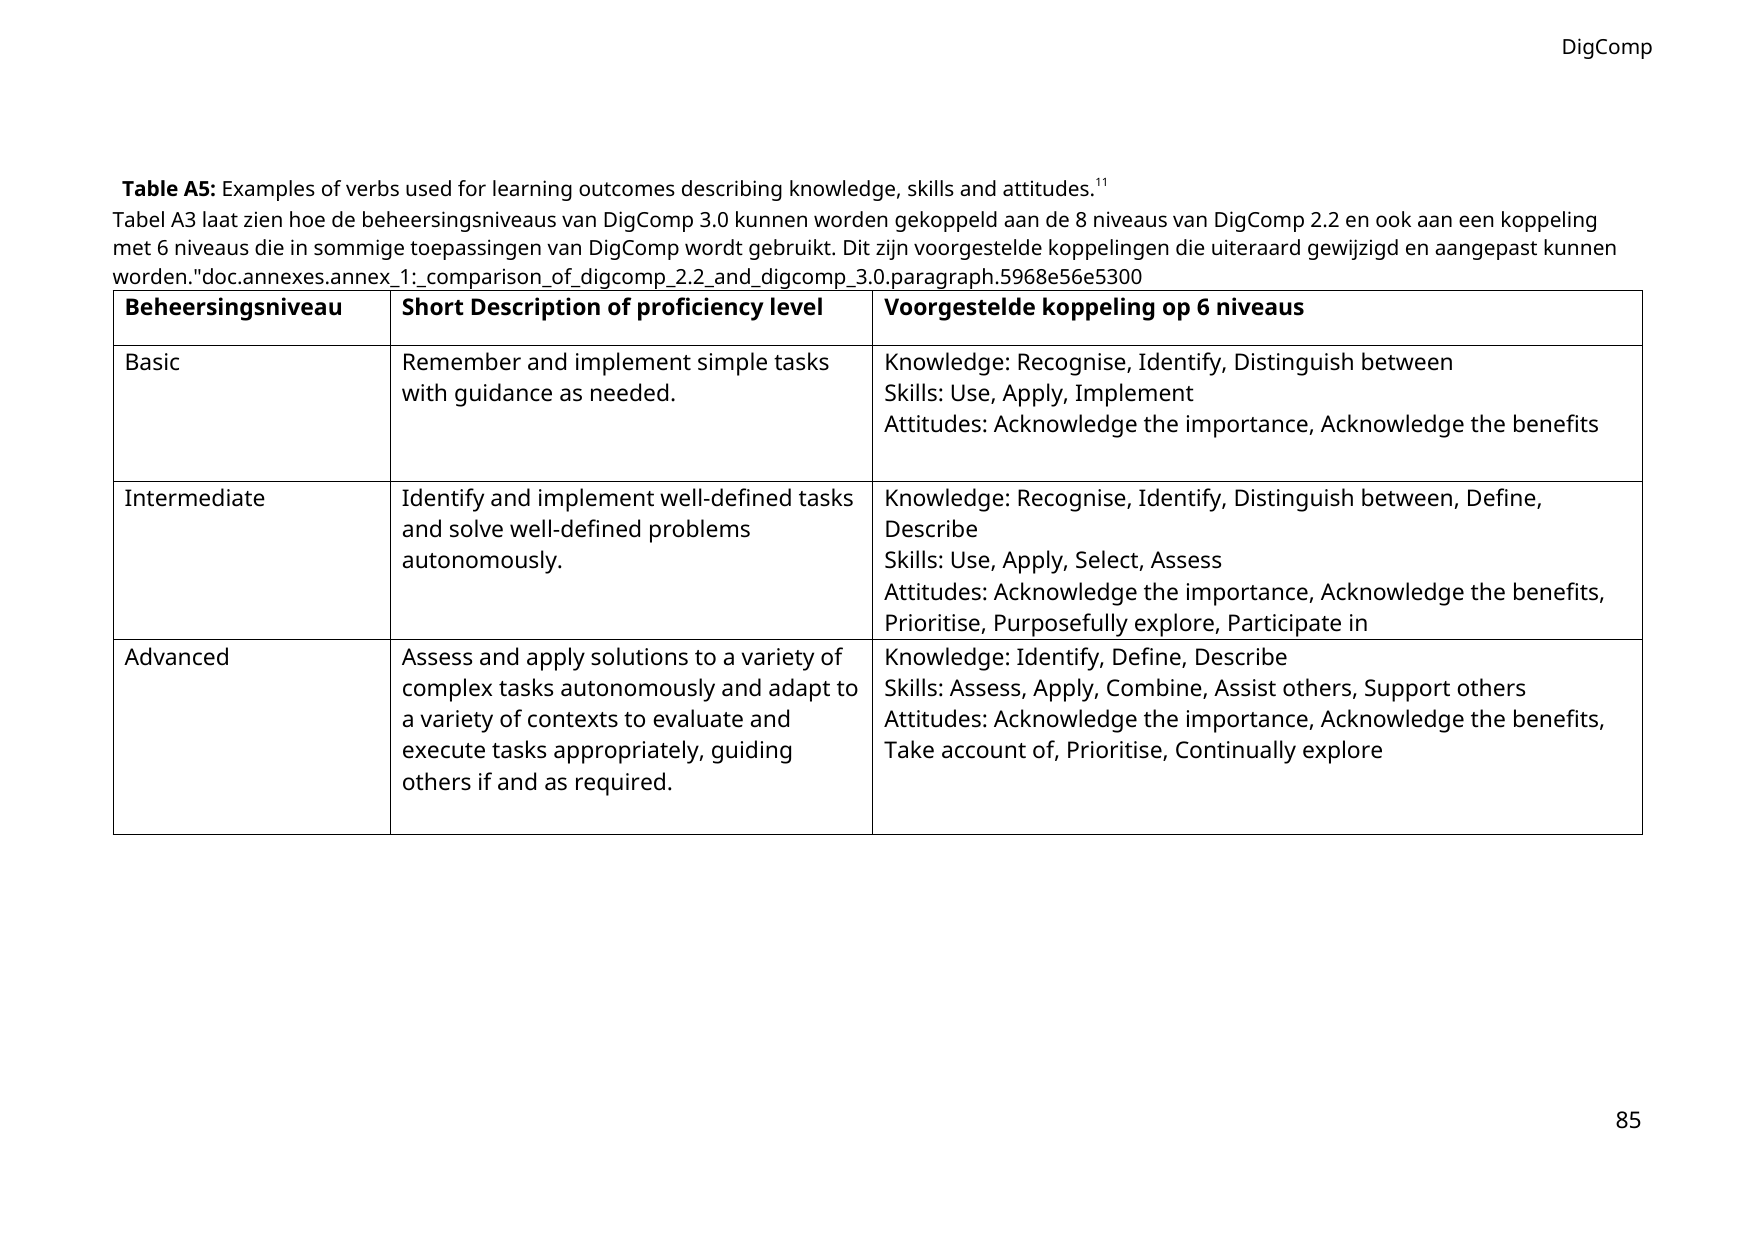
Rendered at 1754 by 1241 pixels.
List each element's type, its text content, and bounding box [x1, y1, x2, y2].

table_cell Knowledge: Recognise, Identify, Distinguish between Skills: Use, Apply, Implement Attitudes: Acknowledge the importance, Acknowledge the benefits [873, 346, 1642, 481]
table_header Beheersingsniveau [114, 291, 390, 344]
table_cell Basic [114, 346, 390, 481]
table_cell Identify and implement well-defined tasks and solve well-defined problems autonomously. [391, 482, 872, 639]
table_cell Knowledge: Recognise, Identify, Distinguish between, Define, Describe Skills: Use, Apply, Select, Assess Attitudes: Acknowledge the importance, Acknowledge the benefits, Prioritise, Purposefully explore, Participate in [873, 482, 1642, 639]
table_header Voorgestelde koppeling op 6 niveaus [873, 291, 1642, 344]
table_cell Remember and implement simple tasks with guidance as needed. [391, 346, 872, 481]
table_header Short Description of proficiency level [391, 291, 872, 344]
table_cell Knowledge: Identify, Define, Describe Skills: Assess, Apply, Combine, Assist others, Support others Attitudes: Acknowledge the importance, Acknowledge the benefits, Take account of, Prioritise, Continually explore [873, 640, 1642, 834]
table_cell Advanced [114, 640, 390, 834]
text Table A5: Examples of verbs used for learning outcomes describing knowledge, skills and attitudes.11 [122, 174, 1625, 202]
table_cell Intermediate [114, 482, 390, 639]
table_cell Assess and apply solutions to a variety of complex tasks autonomously and adapt to a variety of contexts to evaluate and execute tasks appropriately, guiding others if and as required. [391, 640, 872, 834]
text Tabel A3 laat zien hoe de beheersingsniveaus van DigComp 3.0 kunnen worden gekoppeld aan de 8 niveaus van DigComp 2.2 en ook aan een koppeling met 6 niveaus die in sommige toepassingen van DigComp wordt gebruikt. Dit zijn voorgestelde koppelingen die uiteraard gewijzigd en aangepast kunnen worden."doc.annexes.annex_1:_comparison_of_digcomp_2.2_and_digcomp_3.0.paragraph.5968e56e5300 [112, 205, 1641, 290]
